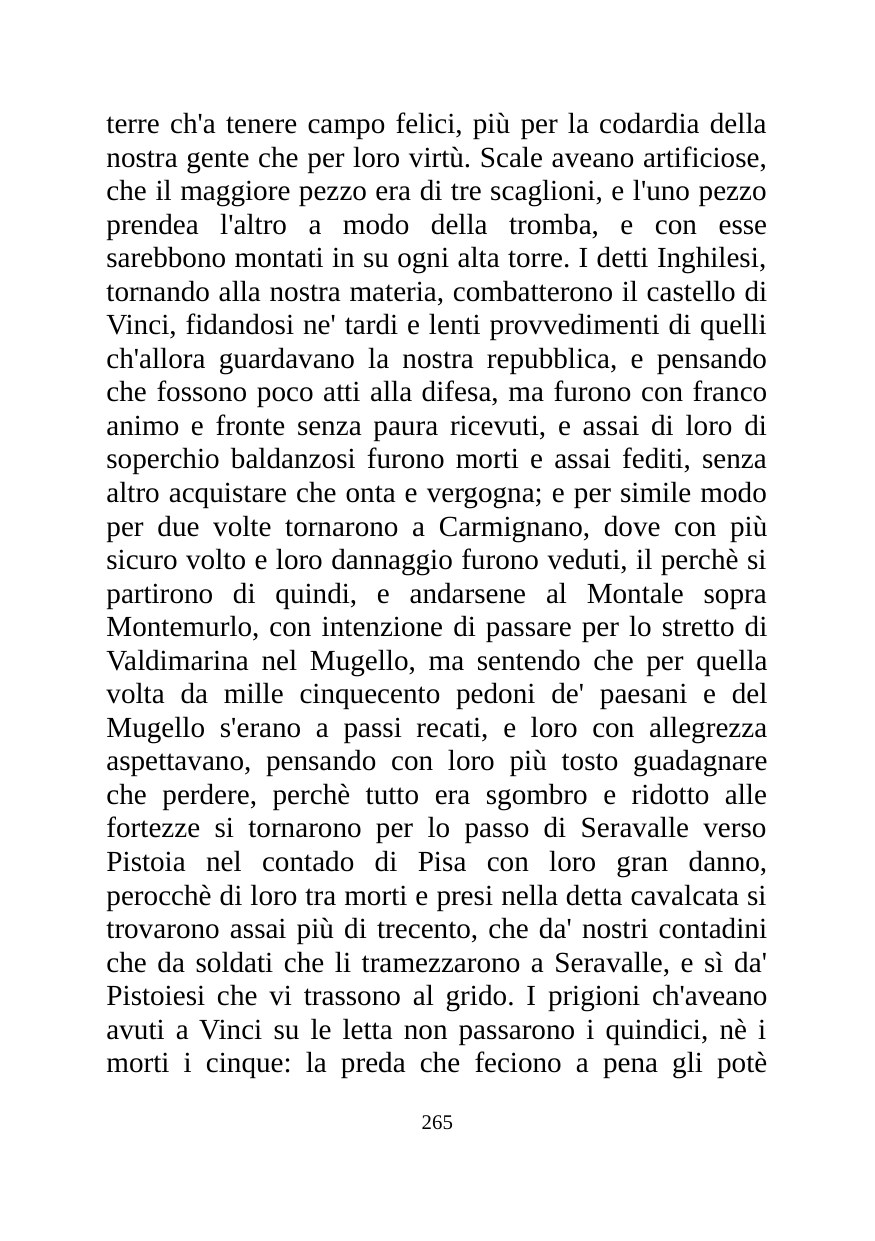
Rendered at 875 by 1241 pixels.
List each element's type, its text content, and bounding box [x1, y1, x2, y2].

text terre ch'a tenere campo felici, più per la codardia della nostra gente che per loro virtù. Scale aveano artificiose, che il maggiore pezzo era di tre scaglioni, e l'uno pezzo prendea l'altro a modo della tromba, e con esse sarebbono montati in su ogni alta torre. I detti Inghilesi, tornando alla nostra materia, combatterono il castello di Vinci, fidandosi ne' tardi e lenti provvedimenti di quelli ch'allora guardavano la nostra repubblica, e pensando che fossono poco atti alla difesa, ma furono con franco animo e fronte senza paura ricevuti, e assai di loro di soperchio baldanzosi furono morti e assai fediti, senza altro acquistare che onta e vergogna; e per simile modo per due volte tornarono a Carmignano, dove con più sicuro volto e loro dannaggio furono veduti, il perchè si partirono di quindi, e andarsene al Montale sopra Montemurlo, con intenzione di passare per lo stretto di Valdimarina nel Mugello, ma sentendo che per quella volta da mille cinquecento pedoni de' paesani e del Mugello s'erano a passi recati, e loro con allegrezza aspettavano, pensando con loro più tosto guadagnare che perdere, perchè tutto era sgombro e ridotto alle fortezze si tornarono per lo passo di Seravalle verso Pistoia nel contado di Pisa con loro gran danno, perocchè di loro tra morti e presi nella detta cavalcata si trovarono assai più di trecento, che da' nostri contadini che da soldati che li tramezzarono a Seravalle, e sì da' Pistoiesi che vi trassono al grido. I prigioni ch'aveano avuti a Vinci su le letta non passarono i quindici, nè i morti i cinque: la preda che feciono a pena gli potè [106, 106, 768, 1079]
